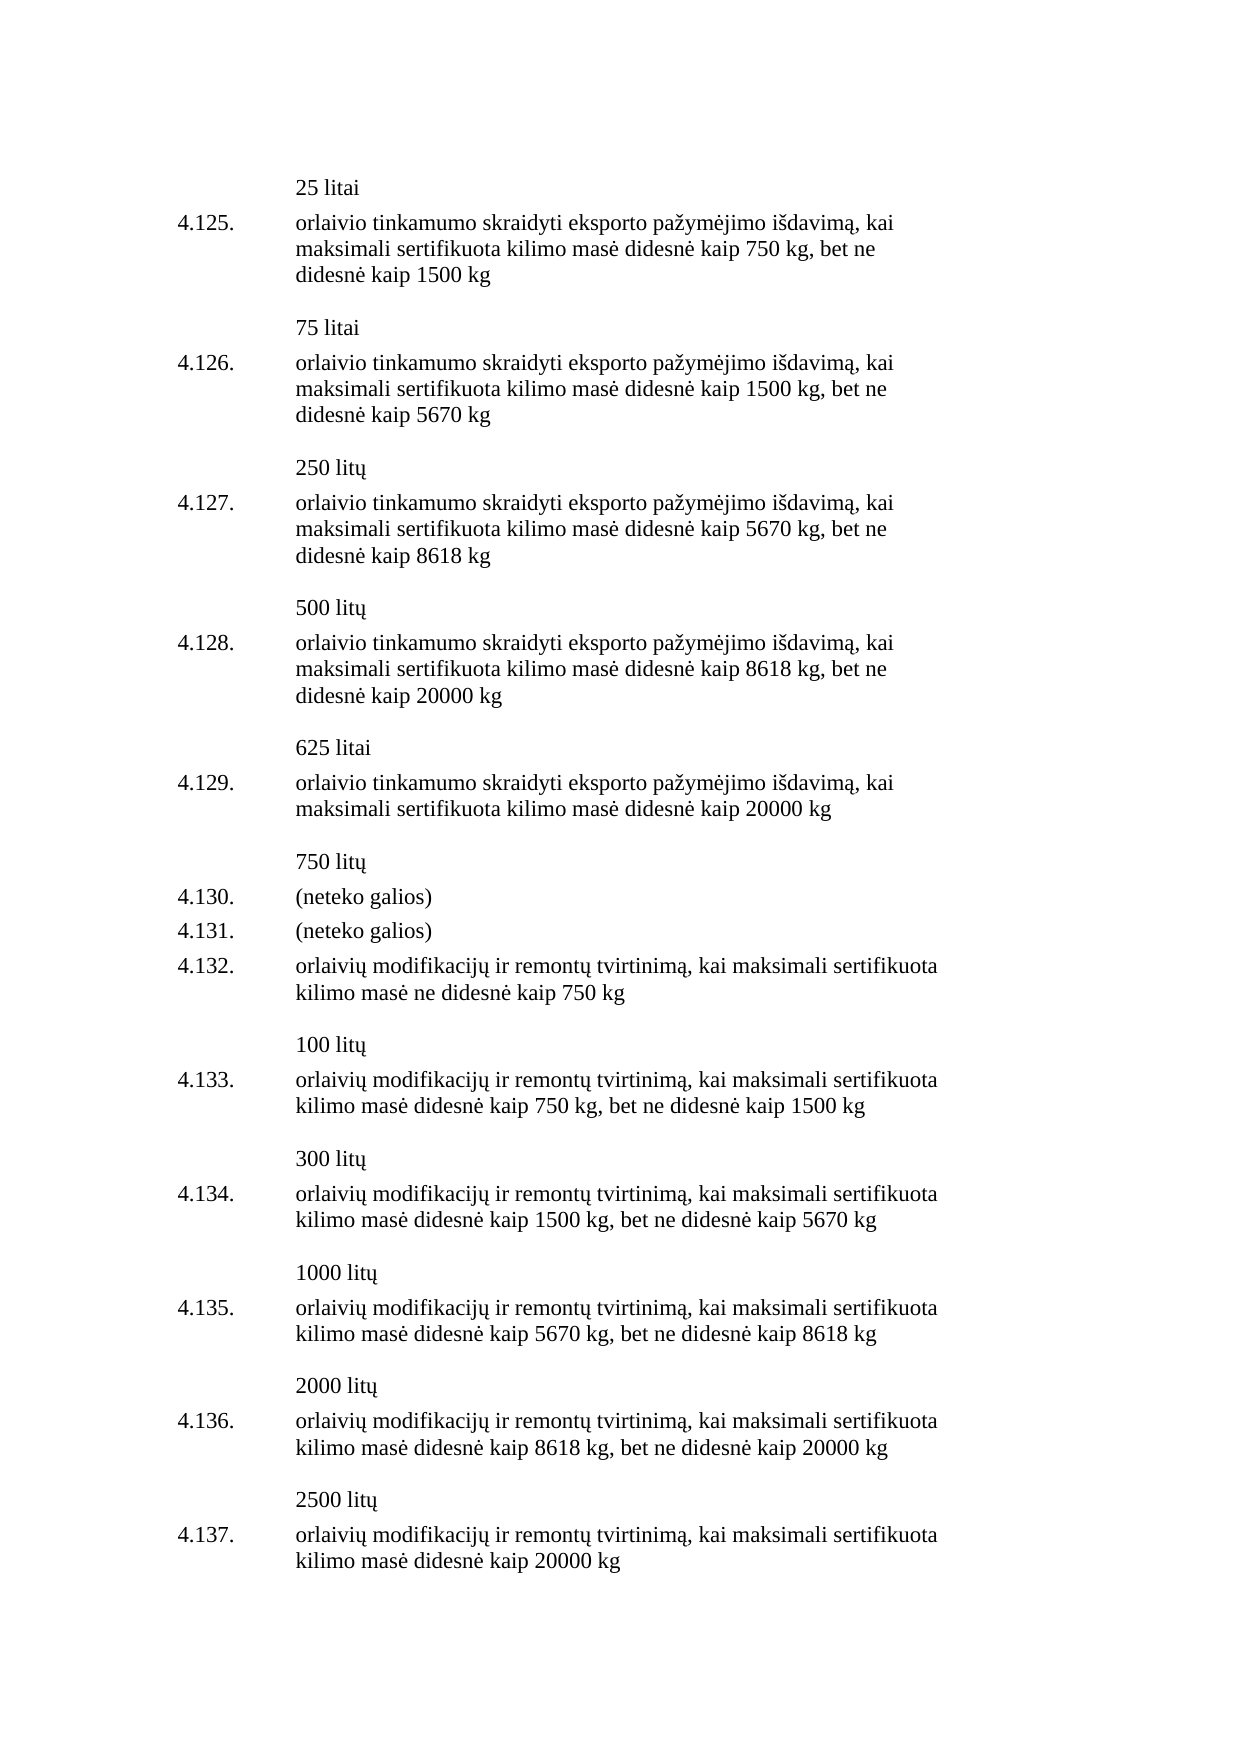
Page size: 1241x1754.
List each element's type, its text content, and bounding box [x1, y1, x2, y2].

text 4.132. orlaivių modifikacijų ir remontų tvirtinimą, kai maksimali sertifikuota kilimo masė ne didesnė kaip 750 kg 100 litų [177, 952, 945, 1058]
text 25 litai [177, 148, 945, 200]
text 4.131. (neteko galios) [177, 918, 945, 944]
text 4.130. (neteko galios) [177, 883, 945, 909]
text 4.127. orlaivio tinkamumo skraidyti eksporto pažymėjimo išdavimą, kai maksimali sertifikuota kilimo masė didesnė kaip 5670 kg, bet ne didesnė kaip 8618 kg 500 litų [177, 489, 945, 621]
text 4.134. orlaivių modifikacijų ir remontų tvirtinimą, kai maksimali sertifikuota kilimo masė didesnė kaip 1500 kg, bet ne didesnė kaip 5670 kg 1000 litų [177, 1180, 945, 1285]
text 4.129. orlaivio tinkamumo skraidyti eksporto pažymėjimo išdavimą, kai maksimali sertifikuota kilimo masė didesnė kaip 20000 kg 750 litų [177, 769, 945, 874]
text 4.133. orlaivių modifikacijų ir remontų tvirtinimą, kai maksimali sertifikuota kilimo masė didesnė kaip 750 kg, bet ne didesnė kaip 1500 kg 300 litų [177, 1066, 945, 1171]
text 4.136. orlaivių modifikacijų ir remontų tvirtinimą, kai maksimali sertifikuota kilimo masė didesnė kaip 8618 kg, bet ne didesnė kaip 20000 kg 2500 litų [177, 1407, 945, 1513]
text 4.128. orlaivio tinkamumo skraidyti eksporto pažymėjimo išdavimą, kai maksimali sertifikuota kilimo masė didesnė kaip 8618 kg, bet ne didesnė kaip 20000 kg 625 litai [177, 629, 945, 761]
text 4.126. orlaivio tinkamumo skraidyti eksporto pažymėjimo išdavimą, kai maksimali sertifikuota kilimo masė didesnė kaip 1500 kg, bet ne didesnė kaip 5670 kg 250 litų [177, 349, 945, 481]
text 4.135. orlaivių modifikacijų ir remontų tvirtinimą, kai maksimali sertifikuota kilimo masė didesnė kaip 5670 kg, bet ne didesnė kaip 8618 kg 2000 litų [177, 1293, 945, 1399]
text 4.125. orlaivio tinkamumo skraidyti eksporto pažymėjimo išdavimą, kai maksimali sertifikuota kilimo masė didesnė kaip 750 kg, bet ne didesnė kaip 1500 kg 75 litai [177, 209, 945, 341]
text 4.137. orlaivių modifikacijų ir remontų tvirtinimą, kai maksimali sertifikuota kilimo masė didesnė kaip 20000 kg [177, 1521, 945, 1574]
